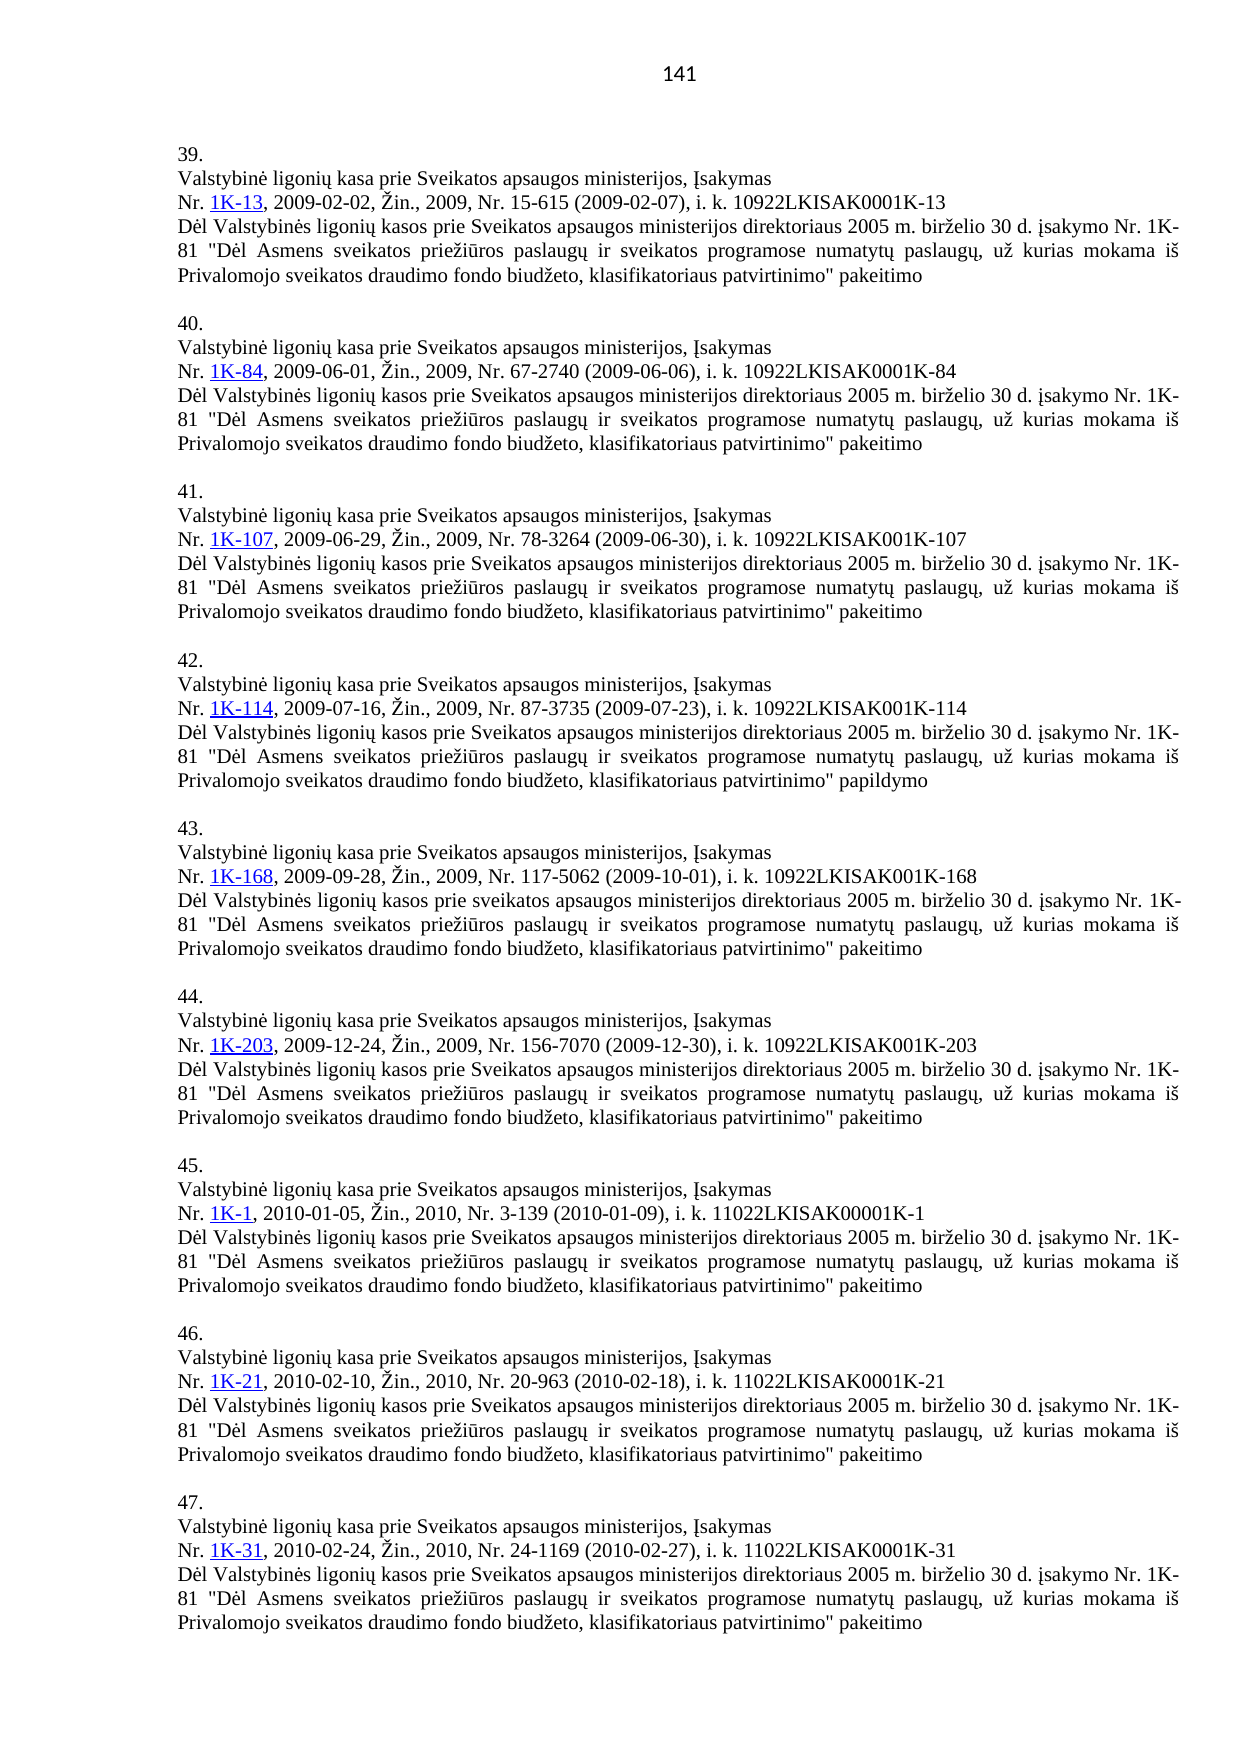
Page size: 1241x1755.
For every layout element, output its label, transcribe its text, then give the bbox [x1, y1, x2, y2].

text Nr. 1K-84, 2009-06-01, Žin., 2009, Nr. 67-2740 (2009-06-06), i. k. 10922LKISAK0001K-84 [177, 359, 1181, 383]
text Valstybinė ligonių kasa prie Sveikatos apsaugos ministerijos, Įsakymas [177, 1514, 1181, 1538]
text Nr. 1K-1, 2010-01-05, Žin., 2010, Nr. 3-139 (2010-01-09), i. k. 11022LKISAK00001K-1 [177, 1201, 1181, 1225]
text Valstybinė ligonių kasa prie Sveikatos apsaugos ministerijos, Įsakymas [177, 1008, 1181, 1032]
text Dėl Valstybinės ligonių kasos prie Sveikatos apsaugos ministerijos direktoriaus 2005 m. birželio 30 d. įsakymo Nr. 1K-81 "Dėl Asmens sveikatos priežiūros paslaugų ir sveikatos programose numatytų paslaugų, už kurias mokama iš Privalomojo sveikatos draudimo fondo biudžeto, klasifikatoriaus patvirtinimo" pakeitimo [177, 214, 1181, 287]
text Valstybinė ligonių kasa prie Sveikatos apsaugos ministerijos, Įsakymas [177, 503, 1181, 527]
text Dėl Valstybinės ligonių kasos prie Sveikatos apsaugos ministerijos direktoriaus 2005 m. birželio 30 d. įsakymo Nr. 1K-81 "Dėl Asmens sveikatos priežiūros paslaugų ir sveikatos programose numatytų paslaugų, už kurias mokama iš Privalomojo sveikatos draudimo fondo biudžeto, klasifikatoriaus patvirtinimo" pakeitimo [177, 383, 1181, 455]
text Dėl Valstybinės ligonių kasos prie sveikatos apsaugos ministerijos direktoriaus 2005 m. birželio 30 d. įsakymo Nr. 1K-81 "Dėl Asmens sveikatos priežiūros paslaugų ir sveikatos programose numatytų paslaugų, už kurias mokama iš Privalomojo sveikatos draudimo fondo biudžeto, klasifikatoriaus patvirtinimo" pakeitimo [177, 888, 1181, 960]
text Nr. 1K-203, 2009-12-24, Žin., 2009, Nr. 156-7070 (2009-12-30), i. k. 10922LKISAK001K-203 [177, 1032, 1181, 1057]
text 43. [177, 816, 1181, 840]
text 47. [177, 1490, 1181, 1514]
text Dėl Valstybinės ligonių kasos prie Sveikatos apsaugos ministerijos direktoriaus 2005 m. birželio 30 d. įsakymo Nr. 1K-81 "Dėl Asmens sveikatos priežiūros paslaugų ir sveikatos programose numatytų paslaugų, už kurias mokama iš Privalomojo sveikatos draudimo fondo biudžeto, klasifikatoriaus patvirtinimo" papildymo [177, 720, 1181, 792]
text Valstybinė ligonių kasa prie Sveikatos apsaugos ministerijos, Įsakymas [177, 335, 1181, 359]
text Valstybinė ligonių kasa prie Sveikatos apsaugos ministerijos, Įsakymas [177, 672, 1181, 696]
text Nr. 1K-114, 2009-07-16, Žin., 2009, Nr. 87-3735 (2009-07-23), i. k. 10922LKISAK001K-114 [177, 696, 1181, 720]
text 44. [177, 984, 1181, 1008]
text Valstybinė ligonių kasa prie Sveikatos apsaugos ministerijos, Įsakymas [177, 166, 1181, 190]
text Dėl Valstybinės ligonių kasos prie Sveikatos apsaugos ministerijos direktoriaus 2005 m. birželio 30 d. įsakymo Nr. 1K-81 "Dėl Asmens sveikatos priežiūros paslaugų ir sveikatos programose numatytų paslaugų, už kurias mokama iš Privalomojo sveikatos draudimo fondo biudžeto, klasifikatoriaus patvirtinimo" pakeitimo [177, 1225, 1181, 1297]
text Nr. 1K-107, 2009-06-29, Žin., 2009, Nr. 78-3264 (2009-06-30), i. k. 10922LKISAK001K-107 [177, 527, 1181, 551]
text Nr. 1K-21, 2010-02-10, Žin., 2010, Nr. 20-963 (2010-02-18), i. k. 11022LKISAK0001K-21 [177, 1369, 1181, 1393]
text 46. [177, 1321, 1181, 1345]
text Valstybinė ligonių kasa prie Sveikatos apsaugos ministerijos, Įsakymas [177, 840, 1181, 864]
text 41. [177, 479, 1181, 503]
text 40. [177, 311, 1181, 335]
text Dėl Valstybinės ligonių kasos prie Sveikatos apsaugos ministerijos direktoriaus 2005 m. birželio 30 d. įsakymo Nr. 1K-81 "Dėl Asmens sveikatos priežiūros paslaugų ir sveikatos programose numatytų paslaugų, už kurias mokama iš Privalomojo sveikatos draudimo fondo biudžeto, klasifikatoriaus patvirtinimo" pakeitimo [177, 551, 1181, 623]
text 45. [177, 1153, 1181, 1177]
text Dėl Valstybinės ligonių kasos prie Sveikatos apsaugos ministerijos direktoriaus 2005 m. birželio 30 d. įsakymo Nr. 1K-81 "Dėl Asmens sveikatos priežiūros paslaugų ir sveikatos programose numatytų paslaugų, už kurias mokama iš Privalomojo sveikatos draudimo fondo biudžeto, klasifikatoriaus patvirtinimo" pakeitimo [177, 1393, 1181, 1466]
text 42. [177, 647, 1181, 672]
text Valstybinė ligonių kasa prie Sveikatos apsaugos ministerijos, Įsakymas [177, 1345, 1181, 1369]
text 39. [177, 142, 1181, 166]
text Dėl Valstybinės ligonių kasos prie Sveikatos apsaugos ministerijos direktoriaus 2005 m. birželio 30 d. įsakymo Nr. 1K-81 "Dėl Asmens sveikatos priežiūros paslaugų ir sveikatos programose numatytų paslaugų, už kurias mokama iš Privalomojo sveikatos draudimo fondo biudžeto, klasifikatoriaus patvirtinimo" pakeitimo [177, 1562, 1181, 1634]
text Nr. 1K-168, 2009-09-28, Žin., 2009, Nr. 117-5062 (2009-10-01), i. k. 10922LKISAK001K-168 [177, 864, 1181, 888]
text Nr. 1K-13, 2009-02-02, Žin., 2009, Nr. 15-615 (2009-02-07), i. k. 10922LKISAK0001K-13 [177, 190, 1181, 214]
text Nr. 1K-31, 2010-02-24, Žin., 2010, Nr. 24-1169 (2010-02-27), i. k. 11022LKISAK0001K-31 [177, 1538, 1181, 1562]
text Dėl Valstybinės ligonių kasos prie Sveikatos apsaugos ministerijos direktoriaus 2005 m. birželio 30 d. įsakymo Nr. 1K-81 "Dėl Asmens sveikatos priežiūros paslaugų ir sveikatos programose numatytų paslaugų, už kurias mokama iš Privalomojo sveikatos draudimo fondo biudžeto, klasifikatoriaus patvirtinimo" pakeitimo [177, 1057, 1181, 1129]
text Valstybinė ligonių kasa prie Sveikatos apsaugos ministerijos, Įsakymas [177, 1177, 1181, 1201]
